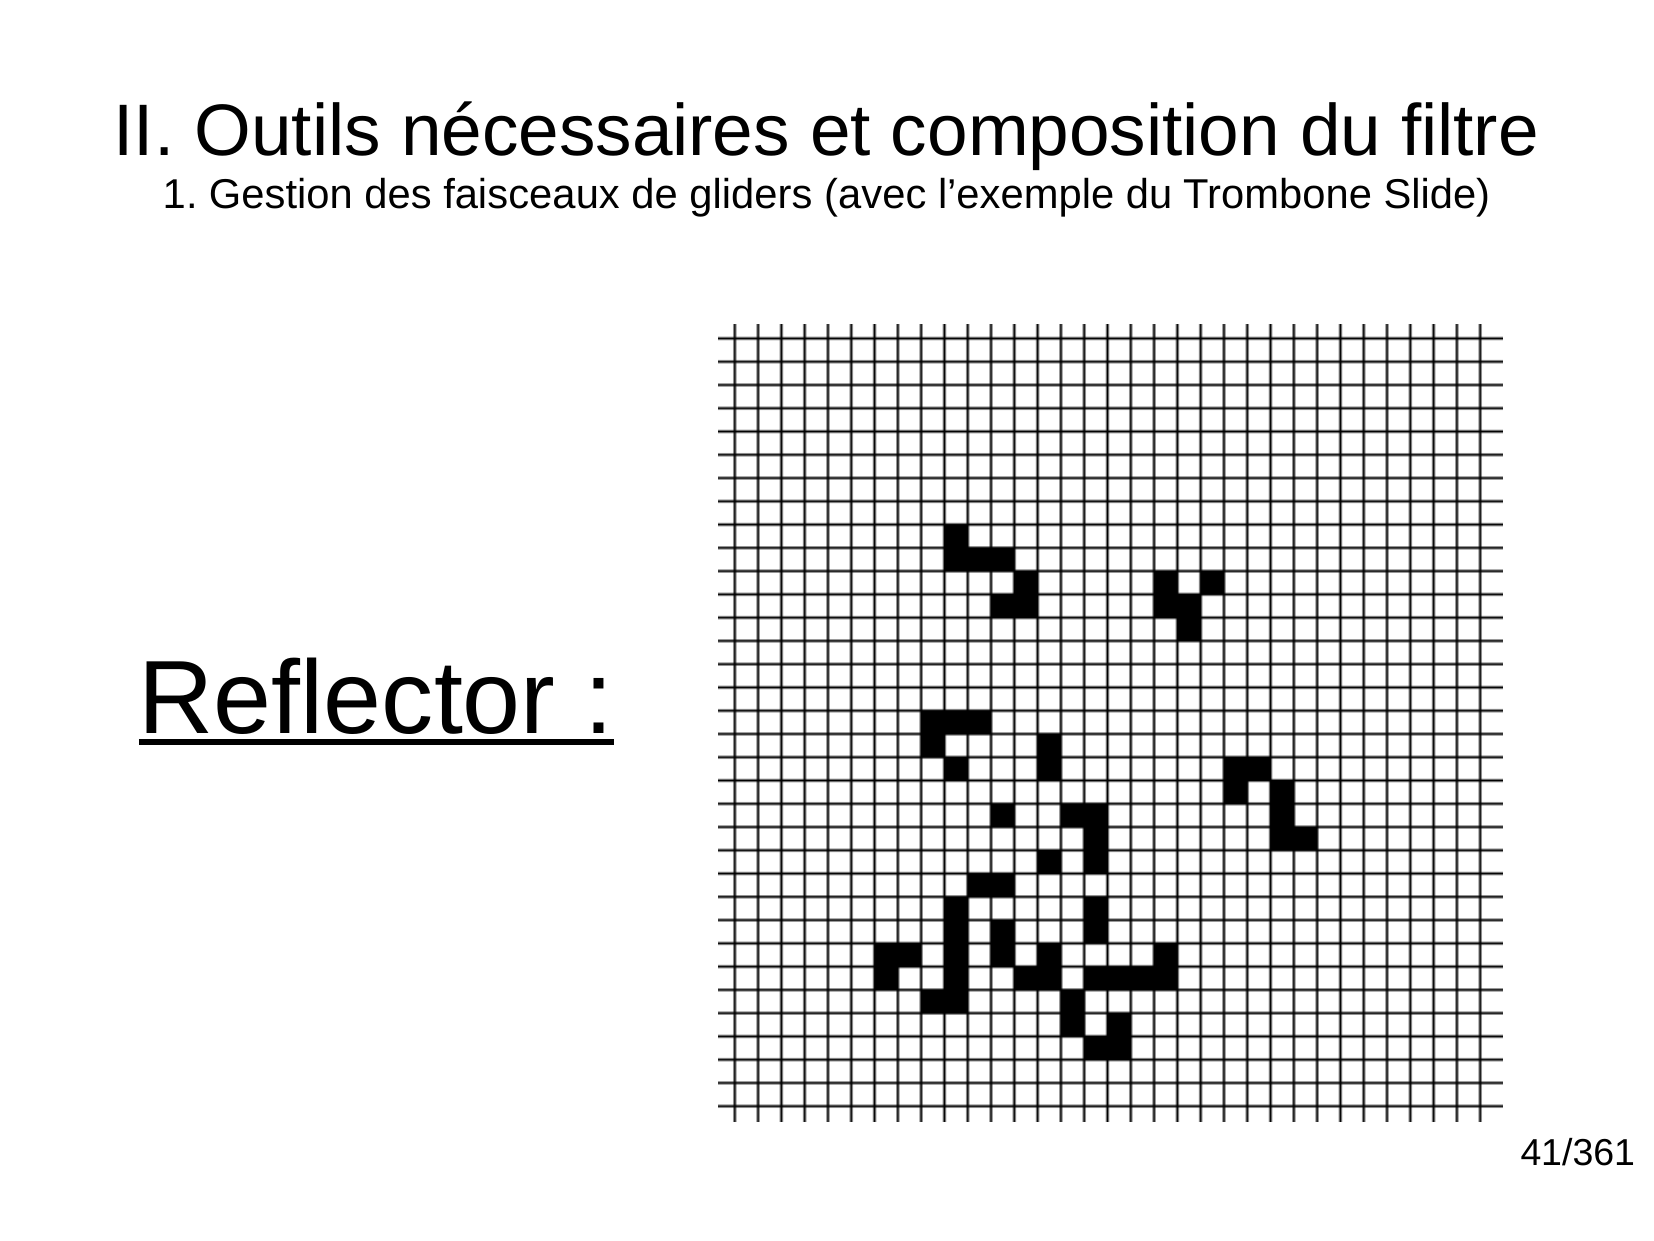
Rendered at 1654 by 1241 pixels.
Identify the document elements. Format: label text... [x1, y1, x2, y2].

text_box Reflector : [124, 631, 629, 763]
picture [718, 324, 1503, 1123]
title II. Outils nécessaires et composition du filtre 1. Gestion des faisceaux de gliders (avec l’exemple du Trombone Slide) [0, 30, 1654, 276]
text_box <number>/361 [1505, 1124, 1654, 1182]
